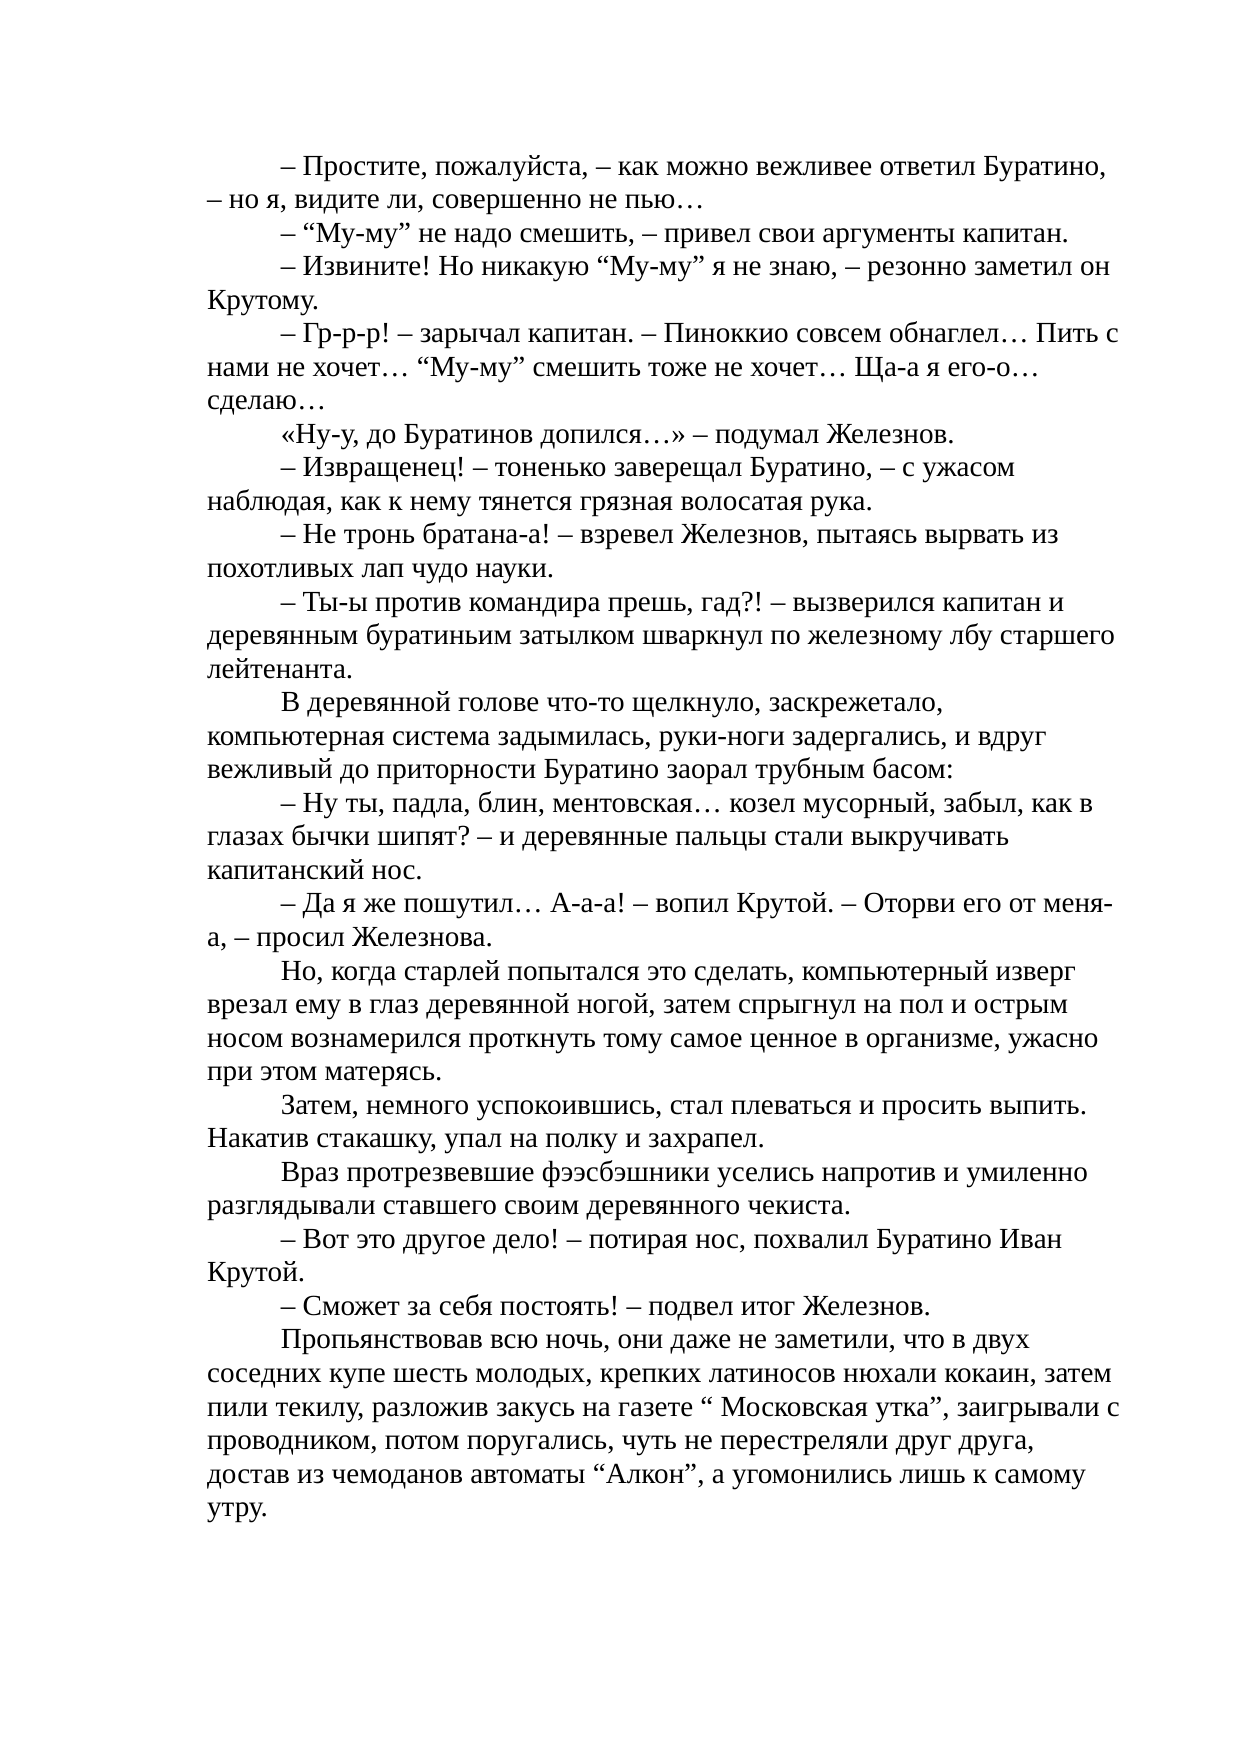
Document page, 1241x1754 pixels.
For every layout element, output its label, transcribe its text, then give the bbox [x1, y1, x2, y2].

text – Ты-ы против командира прешь, гад?! – вызверился капитан и деревянным буратиньим затылком шваркнул по железному лбу старшего лейтенанта. [207, 584, 1122, 684]
text – “Му-му” не надо смешить, – привел свои аргументы капитан. [207, 215, 1122, 248]
text – Гр-р-р! – зарычал капитан. – Пиноккио совсем обнаглел… Пить с нами не хочет… “Му-му” смешить тоже не хочет… Ща-а я его-о… сделаю… [207, 315, 1122, 416]
text – Извините! Но никакую “Му-му” я не знаю, – резонно заметил он Крутому. [207, 248, 1122, 315]
text – Извращенец! – тоненько заверещал Буратино, – с ужасом наблюдая, как к нему тянется грязная волосатая рука. [207, 449, 1122, 517]
text – Да я же пошутил… А-а-а! – вопил Крутой. – Оторви его от меня-а, – просил Железнова. [207, 886, 1122, 953]
text – Простите, пожалуйста, – как можно вежливее ответил Буратино, – но я, видите ли, совершенно не пью… [207, 148, 1122, 215]
text В деревянной голове что-то щелкнуло, заскрежетало, компьютерная система задымилась, руки-ноги задергались, и вдруг вежливый до приторности Буратино заорал трубным басом: [207, 684, 1122, 785]
text Затем, немного успокоившись, стал плеваться и просить выпить. Накатив стакашку, упал на полку и захрапел. [207, 1087, 1122, 1154]
text «Ну-у, до Буратинов допился…» – подумал Железнов. [207, 416, 1122, 449]
text – Ну ты, падла, блин, ментовская… козел мусорный, забыл, как в глазах бычки шипят? – и деревянные пальцы стали выкручивать капитанский нос. [207, 785, 1122, 886]
text – Сможет за себя постоять! – подвел итог Железнов. [207, 1288, 1122, 1322]
text – Не тронь братана-а! – взревел Железнов, пытаясь вырвать из похотливых лап чудо науки. [207, 517, 1122, 584]
text Враз протрезвевшие фээсбэшники уселись напротив и умиленно разглядывали ставшего своим деревянного чекиста. [207, 1154, 1122, 1221]
text – Вот это другое дело! – потирая нос, похвалил Буратино Иван Крутой. [207, 1221, 1122, 1288]
text Но, когда старлей попытался это сделать, компьютерный изверг врезал ему в глаз деревянной ногой, затем спрыгнул на пол и острым носом вознамерился проткнуть тому самое ценное в организме, ужасно при этом матерясь. [207, 953, 1122, 1087]
text Пропьянствовав всю ночь, они даже не заметили, что в двух соседних купе шесть молодых, крепких латиносов нюхали кокаин, затем пили текилу, разложив закусь на газете “ Московская утка”, заигрывали с проводником, потом поругались, чуть не перестреляли друг друга, достав из чемоданов автоматы “Алкон”, а угомонились лишь к самому утру. [207, 1322, 1122, 1523]
